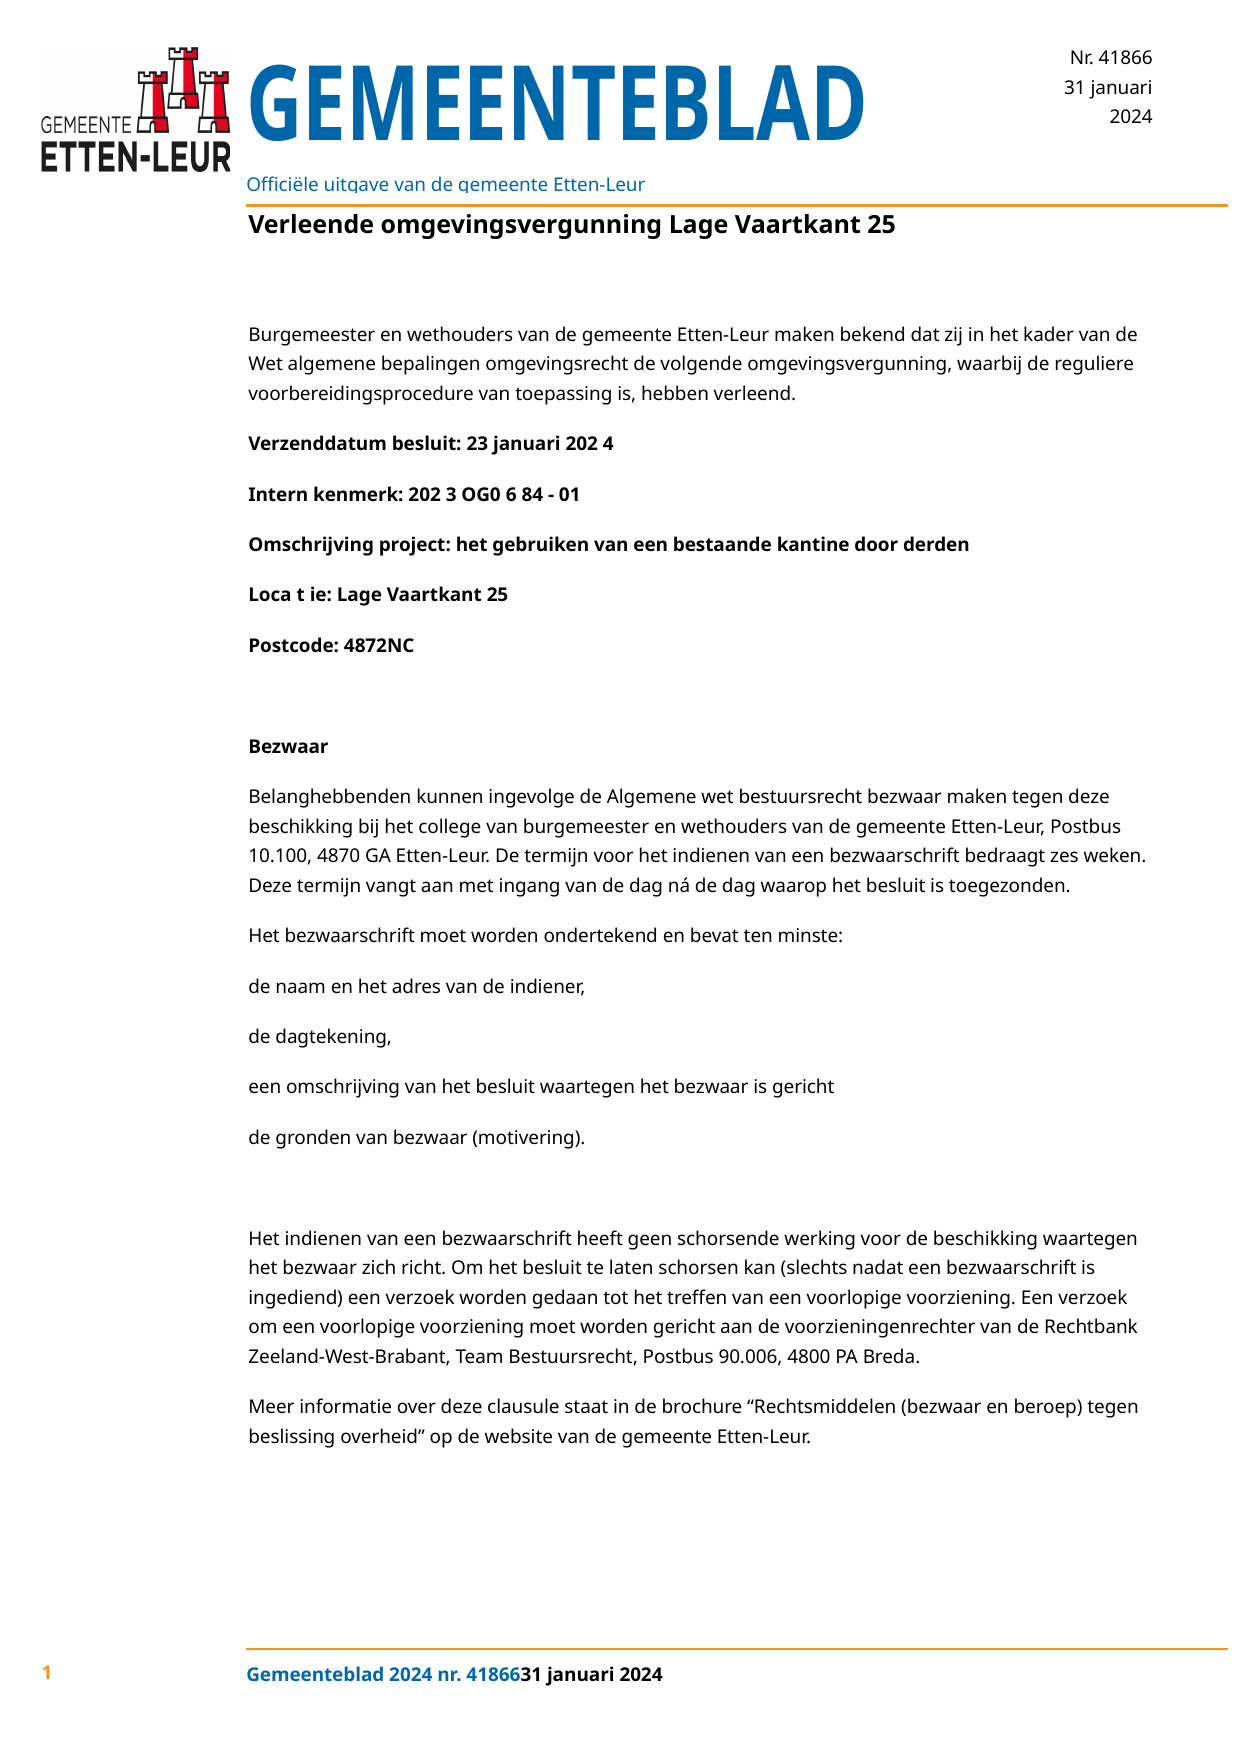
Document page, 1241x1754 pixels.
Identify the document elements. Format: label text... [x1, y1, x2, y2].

text de naam en het adres van de indiener, [248, 973, 1152, 998]
text Postcode: 4872NC [248, 632, 1152, 658]
text Het indienen van een bezwaarschrift heeft geen schorsende werking voor de beschikking waartegen het bezwaar zich richt. Om het besluit te laten schorsen kan (slechts nadat een bezwaarschrift is ingediend) een verzoek worden gedaan tot het treffen van een voorlopige voorziening. Een verzoek om een voorlopige voorziening moet worden gericht aan de voorzieningenrechter van de Rechtbank Zeeland-West-Brabant, Team Bestuursrecht, Postbus 90.006, 4800 PA Breda. [248, 1225, 1152, 1369]
text Verzenddatum besluit: 23 januari 202 4 [248, 430, 1152, 456]
text Burgemeester en wethouders van de gemeente Etten-Leur maken bekend dat zij in het kader van de Wet algemene bepalingen omgevingsrecht de volgende omgevingsvergunning, waarbij de reguliere voorbereidingsprocedure van toepassing is, hebben verleend. [248, 321, 1152, 406]
text Loca t ie: Lage Vaartkant 25 [248, 582, 1152, 607]
text Belanghebbenden kunnen ingevolge de Algemene wet bestuursrecht bezwaar maken tegen deze beschikking bij het college van burgemeester en wethouders van de gemeente Etten-Leur, Postbus 10.100, 4870 GA Etten-Leur. De termijn voor het indienen van een bezwaarschrift bedraagt zes weken. Deze termijn vangt aan met ingang van de dag ná de dag waarop het besluit is toegezonden. [248, 783, 1152, 898]
text Bezwaar [248, 733, 1152, 758]
text de dagtekening, [248, 1023, 1152, 1049]
text Verleende omgevingsvergunning Lage Vaartkant 25 [248, 207, 1152, 241]
text Meer informatie over deze clausule staat in de brochure “Rechtsmiddelen (bezwaar en beroep) tegen beslissing overheid” op de website van de gemeente Etten-Leur. [248, 1394, 1152, 1449]
text Het bezwaarschrift moet worden ondertekend en bevat ten minste: [248, 922, 1152, 948]
picture [41, 47, 231, 172]
text de gronden van bezwaar (motivering). [248, 1124, 1152, 1150]
text Omschrijving project: het gebruiken van een bestaande kantine door derden [248, 531, 1152, 557]
text Intern kenmerk: 202 3 OG0 6 84 - 01 [248, 481, 1152, 506]
text een omschrijving van het besluit waartegen het bezwaar is gericht [248, 1074, 1152, 1099]
